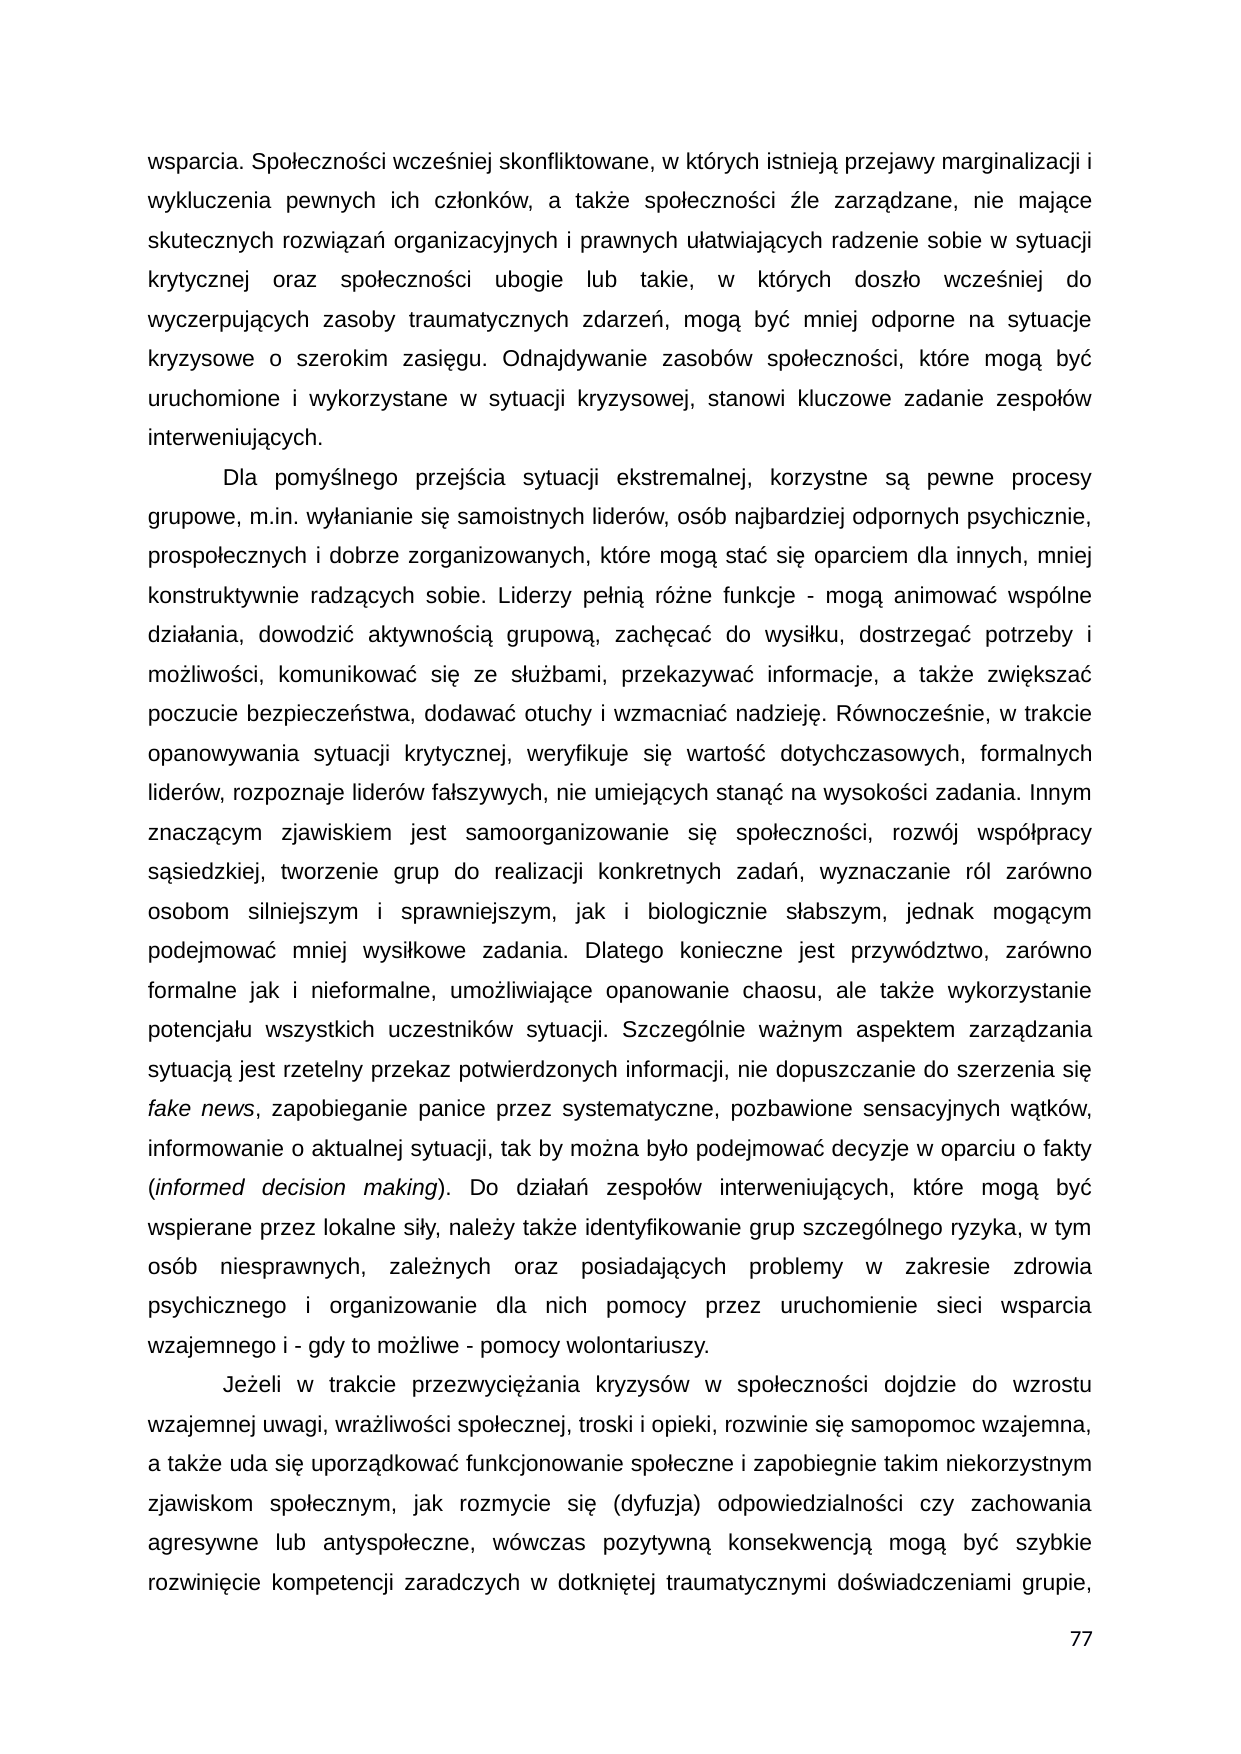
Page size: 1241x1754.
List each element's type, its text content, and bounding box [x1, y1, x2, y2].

text Jeżeli w trakcie przezwyciężania kryzysów w społeczności dojdzie do wzrostu wzajemnej uwagi, wrażliwości społecznej, troski i opieki, rozwinie się samopomoc wzajemna, a także uda się uporządkować funkcjonowanie społeczne i zapobiegnie takim niekorzystnym zjawiskom społecznym, jak rozmycie się (dyfuzja) odpowiedzialności czy zachowania agresywne lub antyspołeczne, wówczas pozytywną konsekwencją mogą być szybkie rozwinięcie kompetencji zaradczych w dotkniętej traumatycznymi doświadczeniami grupie, [148, 1371, 1093, 1595]
text wsparcia. Społeczności wcześniej skonfliktowane, w których istnieją przejawy marginalizacji i wykluczenia pewnych ich członków, a także społeczności źle zarządzane, nie mające skutecznych rozwiązań organizacyjnych i prawnych ułatwiających radzenie sobie w sytuacji krytycznej oraz społeczności ubogie lub takie, w których doszło wcześniej do wyczerpujących zasoby traumatycznych zdarzeń, mogą być mniej odporne na sytuacje kryzysowe o szerokim zasięgu. Odnajdywanie zasobów społeczności, które mogą być uruchomione i wykorzystane w sytuacji kryzysowej, stanowi kluczowe zadanie zespołów interweniujących. [148, 148, 1093, 450]
text Dla pomyślnego przejścia sytuacji ekstremalnej, korzystne są pewne procesy grupowe, m.in. wyłanianie się samoistnych liderów, osób najbardziej odpornych psychicznie, prospołecznych i dobrze zorganizowanych, które mogą stać się oparciem dla innych, mniej konstruktywnie radzących sobie. Liderzy pełnią różne funkcje - mogą animować wspólne działania, dowodzić aktywnością grupową, zachęcać do wysiłku, dostrzegać potrzeby i możliwości, komunikować się ze służbami, przekazywać informacje, a także zwiększać poczucie bezpieczeństwa, dodawać otuchy i wzmacniać nadzieję. Równocześnie, w trakcie opanowywania sytuacji krytycznej, weryfikuje się wartość dotychczasowych, formalnych liderów, rozpoznaje liderów fałszywych, nie umiejących stanąć na wysokości zadania. Innym znaczącym zjawiskiem jest samoorganizowanie się społeczności, rozwój współpracy sąsiedzkiej, tworzenie grup do realizacji konkretnych zadań, wyznaczanie ról zarówno osobom silniejszym i sprawniejszym, jak i biologicznie słabszym, jednak mogącym podejmować mniej wysiłkowe zadania. Dlatego konieczne jest przywództwo, zarówno formalne jak i nieformalne, umożliwiające opanowanie chaosu, ale także wykorzystanie potencjału wszystkich uczestników sytuacji. Szczególnie ważnym aspektem zarządzania sytuacją jest rzetelny przekaz potwierdzonych informacji, nie dopuszczanie do szerzenia się fake news, zapobieganie panice przez systematyczne, pozbawione sensacyjnych wątków, informowanie o aktualnej sytuacji, tak by można było podejmować decyzje w oparciu o fakty (informed decision making). Do działań zespołów interweniujących, które mogą być wspierane przez lokalne siły, należy także identyfikowanie grup szczególnego ryzyka, w tym osób niesprawnych, zależnych oraz posiadających problemy w zakresie zdrowia psychicznego i organizowanie dla nich pomocy przez uruchomienie sieci wsparcia wzajemnego i - gdy to możliwe - pomocy wolontariuszy. [148, 463, 1093, 1358]
